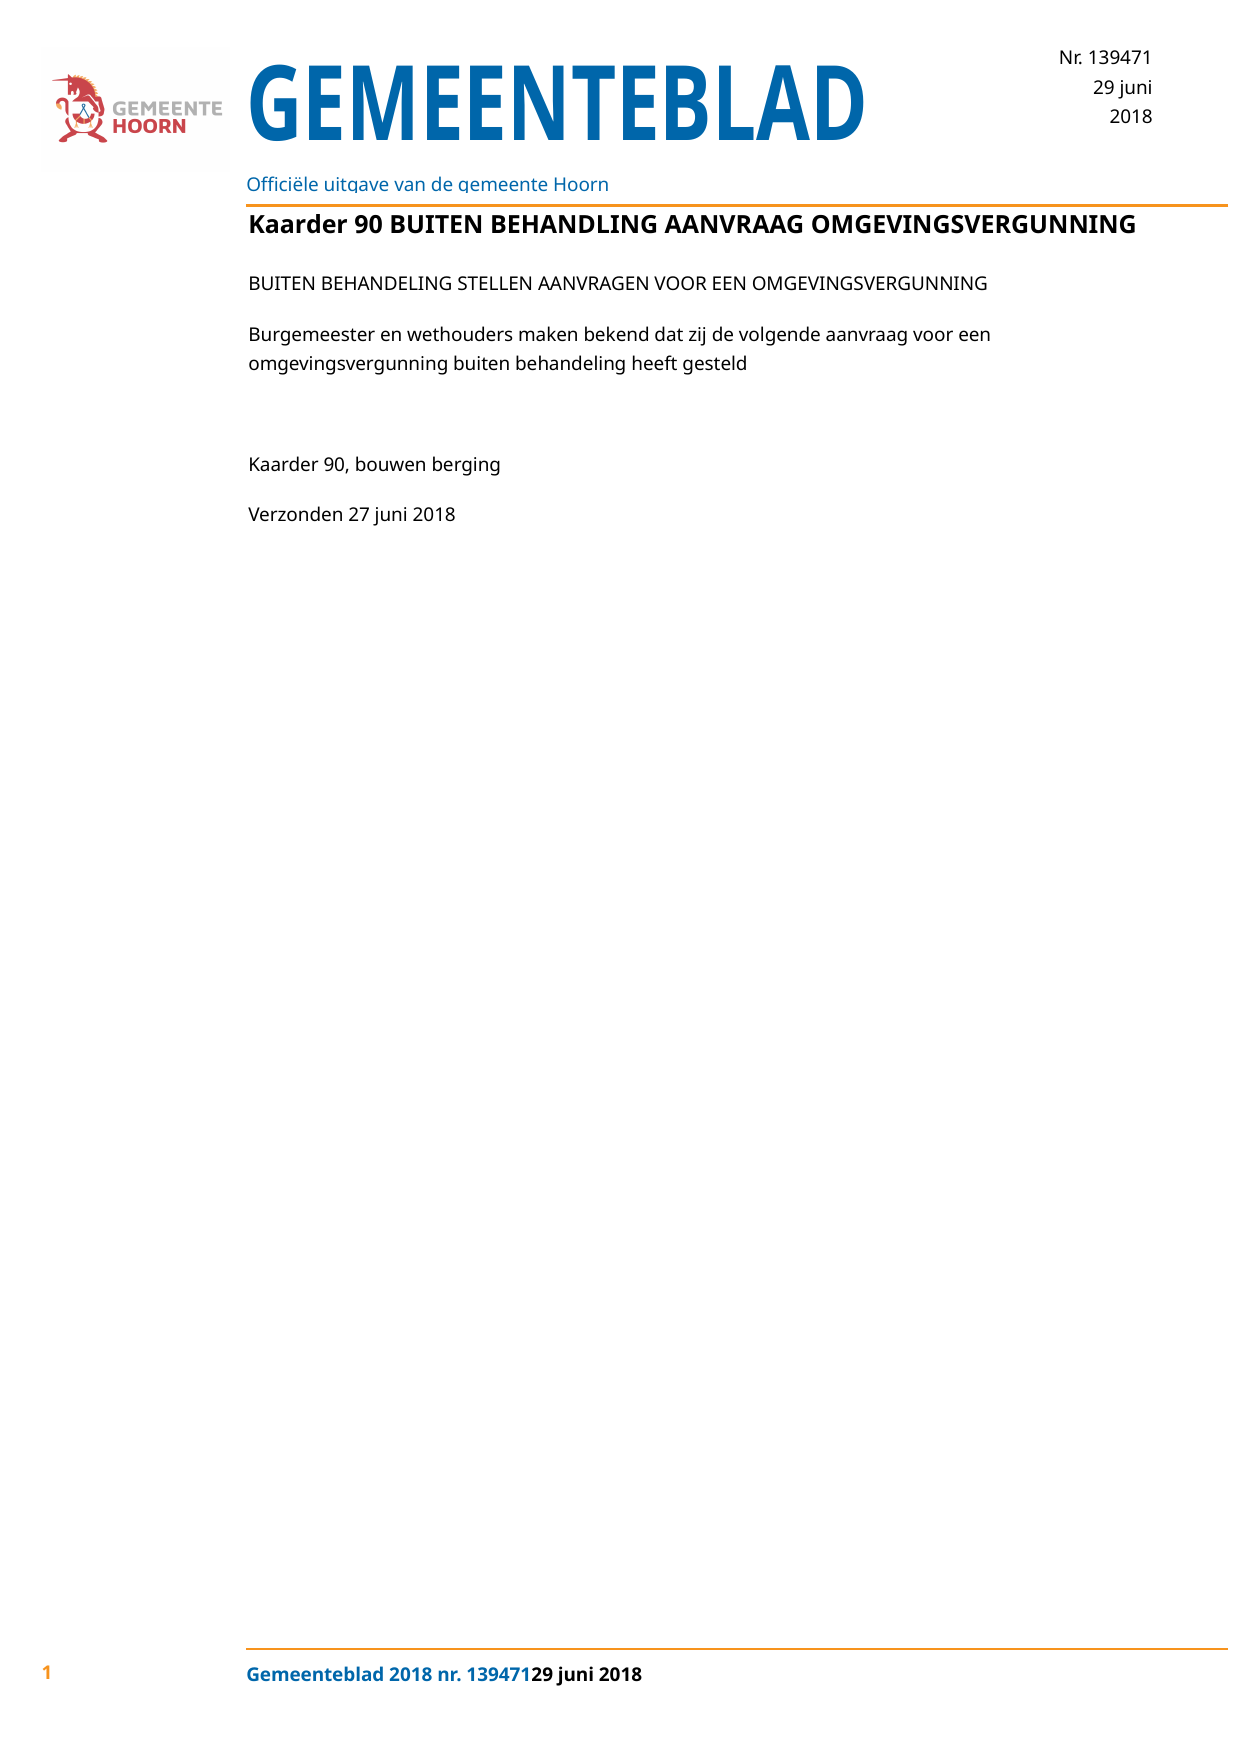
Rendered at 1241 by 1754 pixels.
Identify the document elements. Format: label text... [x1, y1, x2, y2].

text Kaarder 90, bouwen berging [248, 451, 1152, 477]
text BUITEN BEHANDELING STELLEN AANVRAGEN VOOR EEN OMGEVINGSVERGUNNING [248, 270, 1152, 296]
text Kaarder 90 BUITEN BEHANDLING AANVRAAG OMGEVINGSVERGUNNING [248, 207, 1152, 241]
text Verzonden 27 juni 2018 [248, 502, 1152, 527]
text Burgemeester en wethouders maken bekend dat zij de volgende aanvraag voor een omgevingsvergunning buiten behandeling heeft gesteld [248, 321, 1152, 376]
picture [41, 47, 231, 172]
